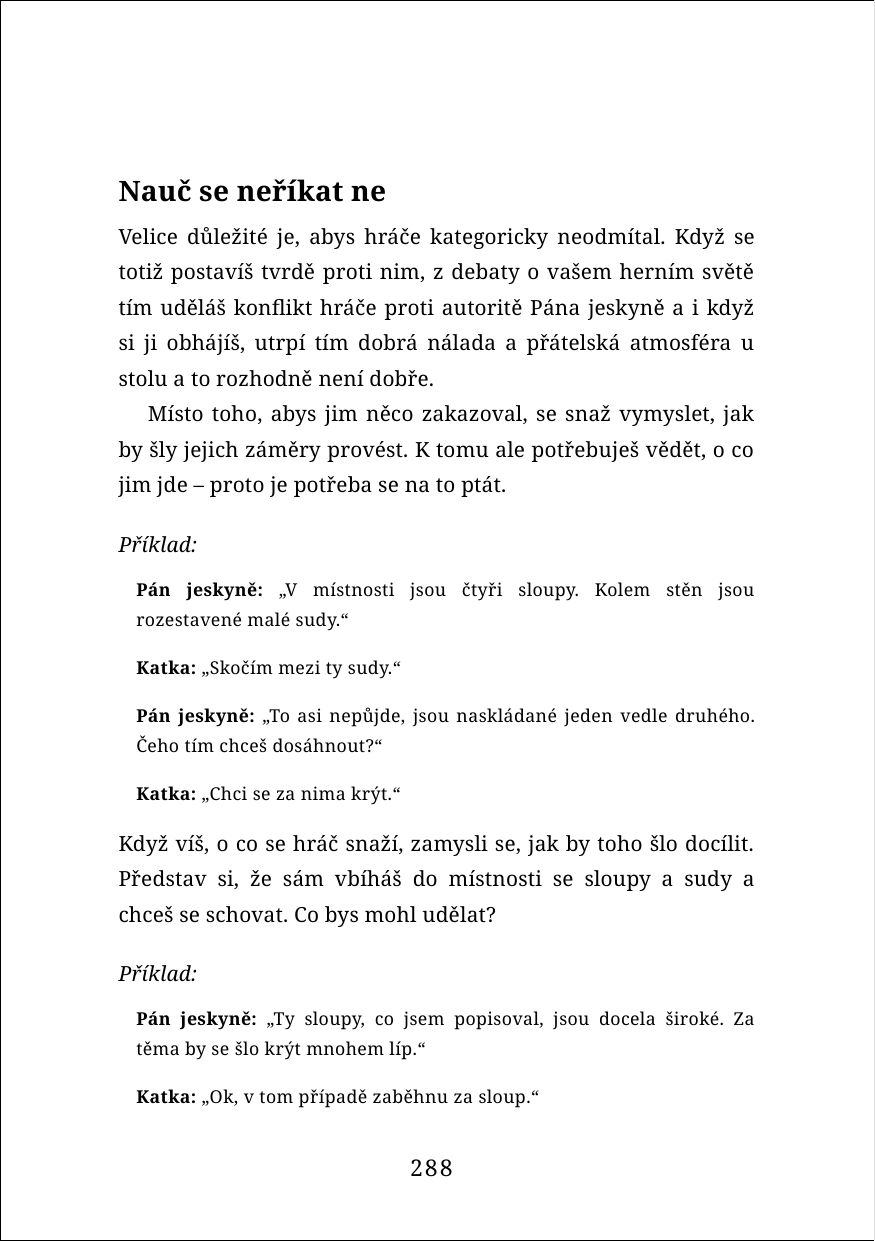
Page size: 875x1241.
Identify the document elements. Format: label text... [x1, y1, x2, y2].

text Když víš, o co se hráč snaží, zamysli se, jak by toho šlo docílit. Představ si, že sám vbíháš do místnosti se sloupy a sudy a chceš se schovat. Co bys mohl udělat? [118, 829, 756, 928]
text Příklad: [118, 530, 756, 558]
text Pán jeskyně: „To asi nepůjde, jsou naskládané jeden vedle druhého. Čeho tím chceš dosáhnout?“ [136, 703, 756, 757]
text Katka: „Ok, v tom případě zaběhnu za sloup.“ [136, 1085, 756, 1109]
text Katka: „Chci se za nima krýt.“ [136, 781, 756, 805]
text Velice důležité je, abys hráče kategoricky neodmítal. Když se totiž postavíš tvrdě proti nim, z debaty o vašem herním světě tím uděláš konflikt hráče proti autoritě Pána jeskyně a i když si ji obhájíš, utrpí tím dobrá nálada a přátelská atmosféra u stolu a to rozhodně není dobře. Místo toho, abys jim něco zakazoval, se snaž vymyslet, jak by šly jejich záměry provést. K tomu ale potřebuješ vědět, o co jim jde – proto je potřeba se na to ptát. [118, 222, 756, 499]
text Pán jeskyně: „Ty sloupy, co jsem popisoval, jsou docela široké. Za těma by se šlo krýt mnohem líp.“ [136, 1007, 756, 1061]
text Pán jeskyně: „V místnosti jsou čtyři sloupy. Kolem stěn jsou rozestavené malé sudy.“ [136, 577, 756, 631]
text Příklad: [118, 959, 756, 988]
subtitle Nauč se neříkat ne [118, 172, 756, 210]
text Katka: „Skočím mezi ty sudy.“ [136, 655, 756, 679]
